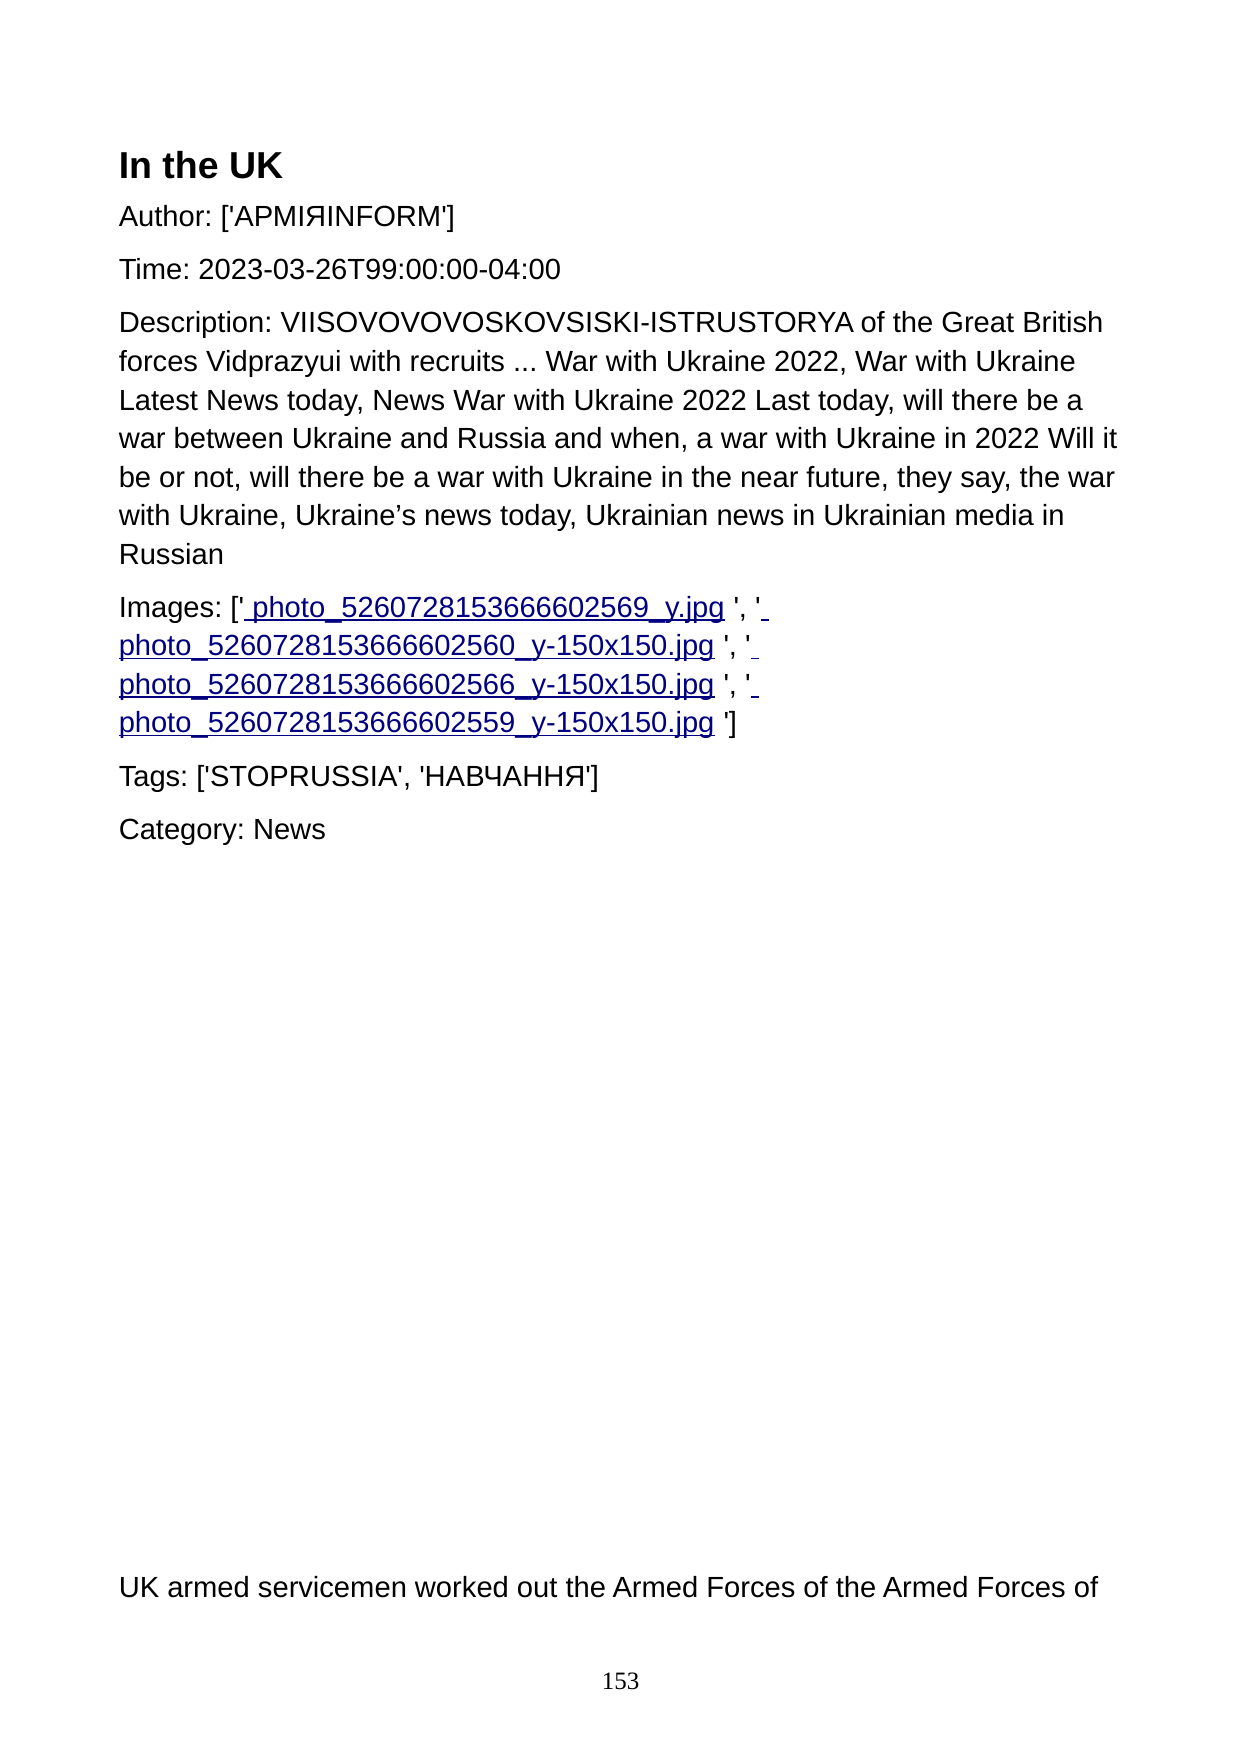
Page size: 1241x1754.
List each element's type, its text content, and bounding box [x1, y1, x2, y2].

subtitle In the UK [118, 143, 1122, 187]
text Tags: ['STOPRUSSIA', 'НАВЧАННЯ'] [118, 758, 1122, 792]
text UK armed servicemen worked out the Armed Forces of the Armed Forces of [118, 865, 1122, 1603]
text Category: News [118, 812, 1122, 845]
text Author: ['АРМІЯINFORM'] [118, 199, 1122, 233]
text Description: VIISOVOVOVOSKOVSISKI-ISTRUSTORYA of the Great British forces Vidprazyui with recruits ... War with Ukraine 2022, War with Ukraine Latest News today, News War with Ukraine 2022 Last today, will there be a war between Ukraine and Russia and when, a war with Ukraine in 2022 Will it be or not, will there be a war with Ukraine in the near future, they say, the war with Ukraine, Ukraine’s news today, Ukrainian news in Ukrainian media in Russian [118, 305, 1122, 570]
text Time: 2023-03-26T99:00:00-04:00 [118, 252, 1122, 286]
text Images: [' photo_5260728153666602569_y.jpg ', ' photo_5260728153666602560_y-150x150.jpg ', ' photo_5260728153666602566_y-150x150.jpg ', ' photo_5260728153666602559_y-150x150.jpg '] [118, 590, 1122, 739]
